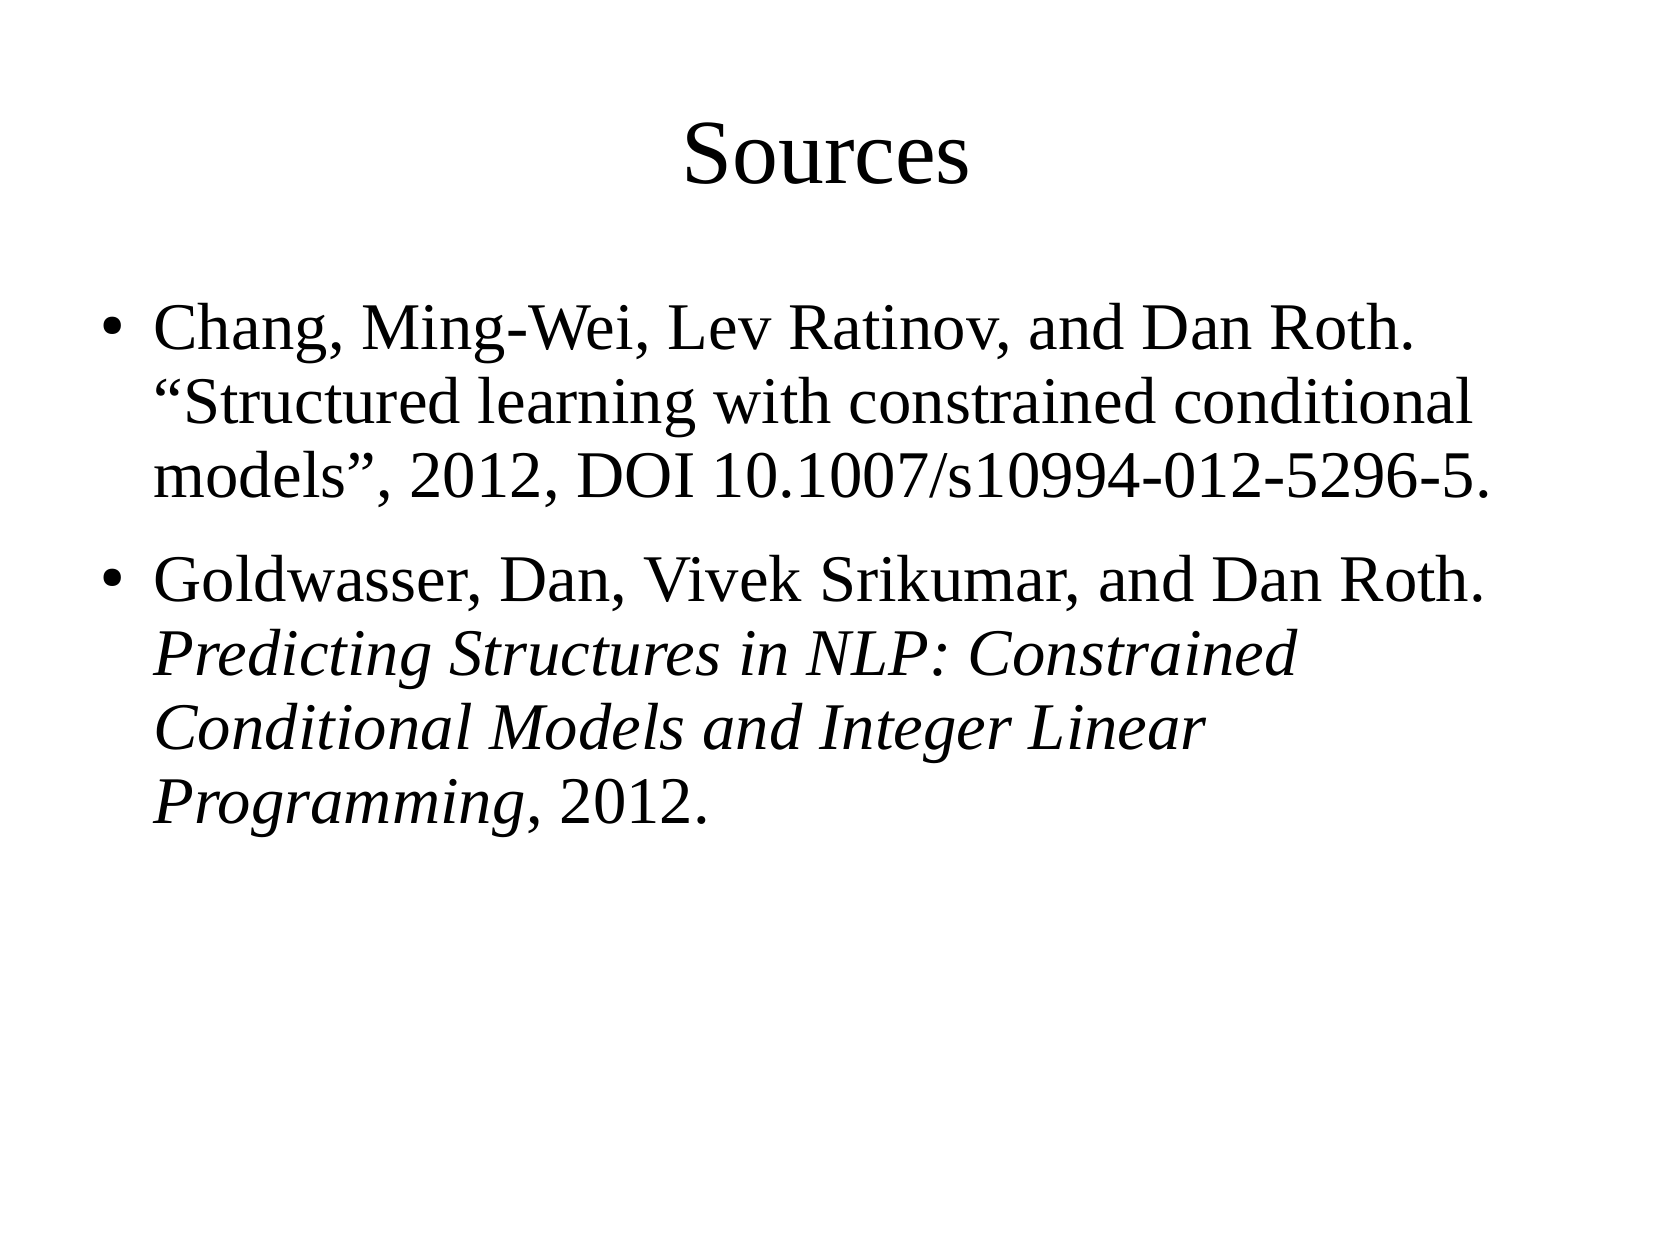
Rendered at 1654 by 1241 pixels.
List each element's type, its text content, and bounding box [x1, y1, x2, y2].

list Chang, Ming-Wei, Lev Ratinov, and Dan Roth. “Structured learning with constrained conditional models”, 2012, DOI 10.1007/s10994-012-5296-5. Goldwasser, Dan, Vivek Srikumar, and Dan Roth. Predicting Structures in NLP: Constrained Conditional Models and Integer Linear Programming, 2012. [82, 290, 1571, 1010]
title Sources [82, 49, 1571, 257]
